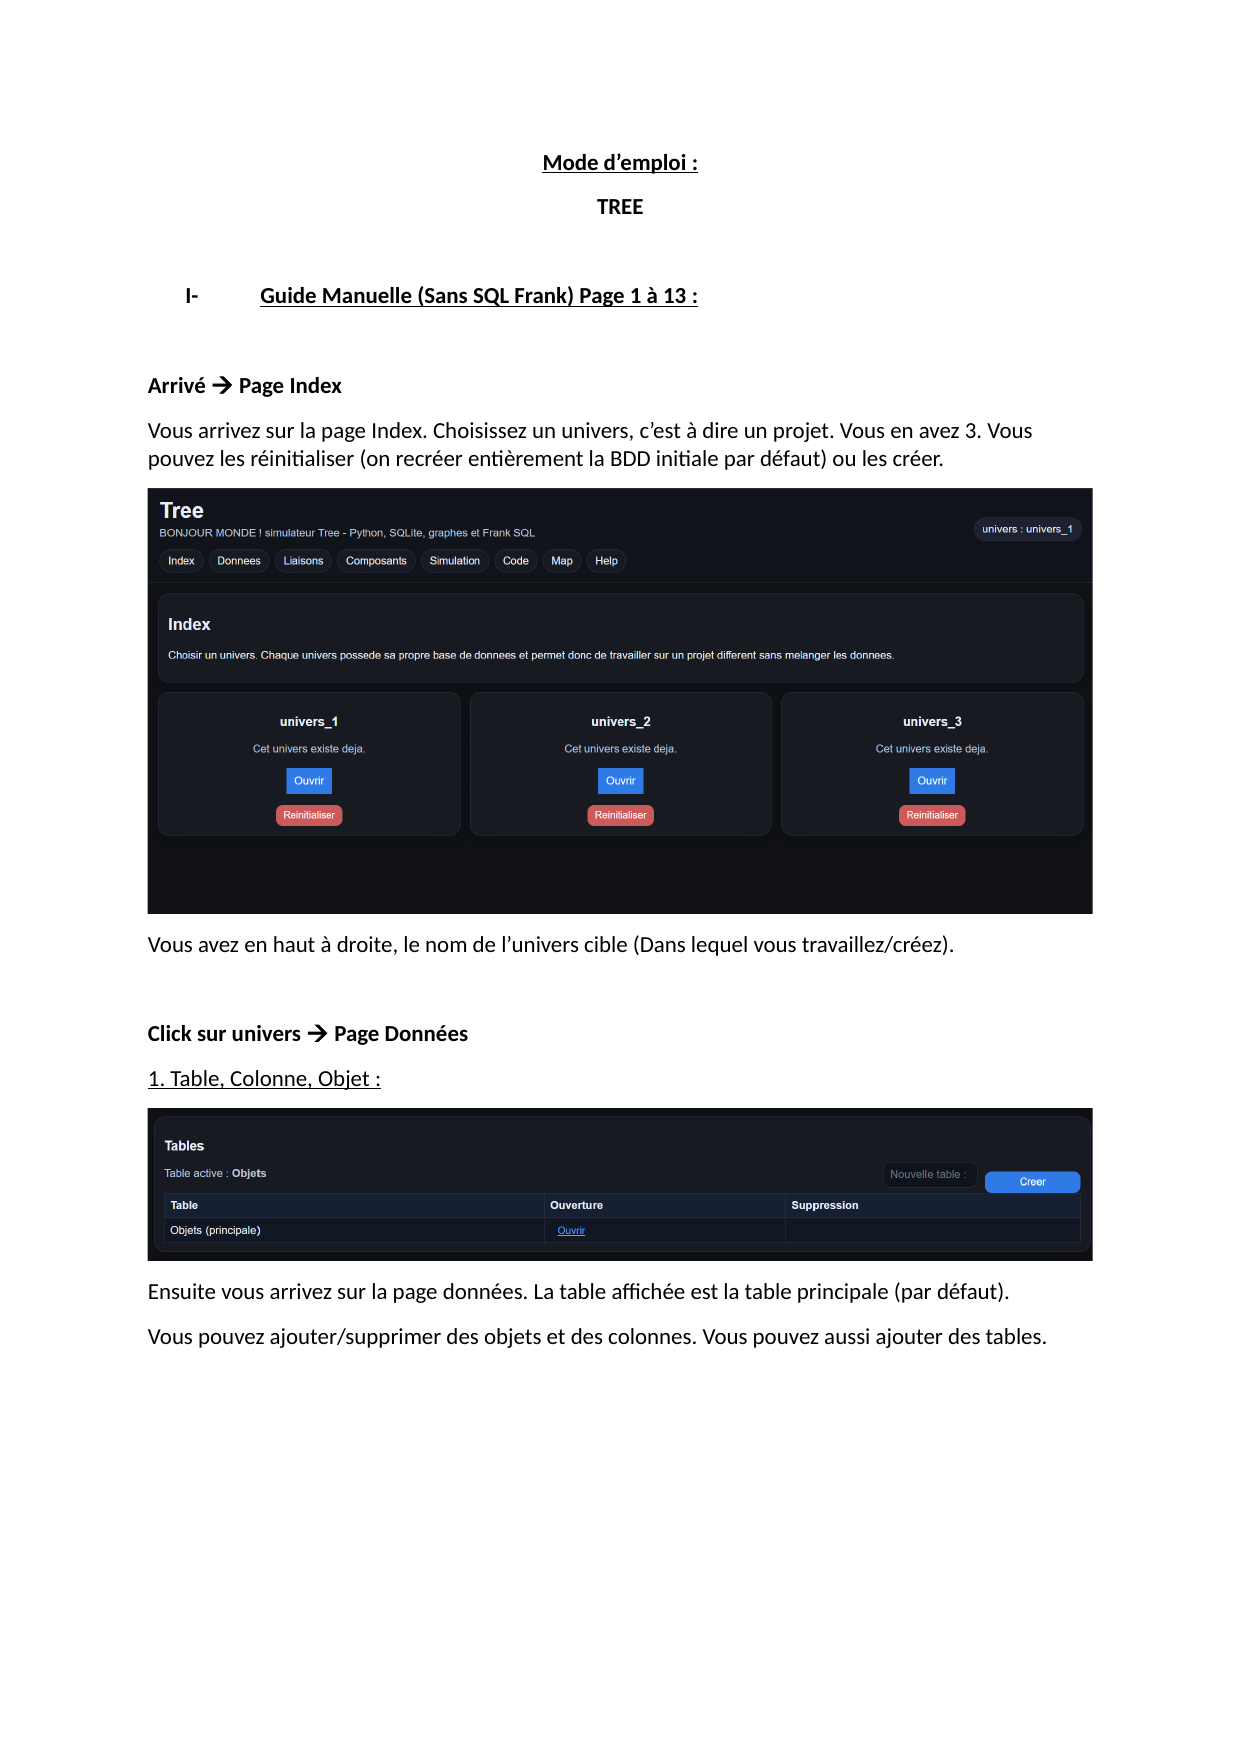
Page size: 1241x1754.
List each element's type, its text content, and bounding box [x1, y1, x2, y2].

list Guide Manuelle (Sans SQL Frank) Page 1 à 13 : [185, 282, 1093, 310]
text Ensuite vous arrivez sur la page données. La table affichée est la table principale (par défaut). [148, 1277, 1093, 1305]
text Vous pouvez ajouter/supprimer des objets et des colonnes. Vous pouvez aussi ajouter des tables. [148, 1322, 1093, 1350]
text TREE [148, 192, 1093, 220]
text 1. Table, Colonne, Objet : [148, 1064, 1093, 1092]
text Mode d’emploi : [148, 148, 1093, 176]
text Vous avez en haut à droite, le nom de l’univers cible (Dans lequel vous travaillez/créez). [148, 930, 1093, 958]
text Arrivé  Page Index [148, 371, 1093, 399]
text Click sur univers  Page Données [148, 1019, 1093, 1047]
text Vous arrivez sur la page Index. Choisissez un univers, c’est à dire un projet. Vous en avez 3. Vous pouvez les réinitialiser (on recréer entièrement la BDD initiale par défaut) ou les créer. [148, 416, 1093, 472]
